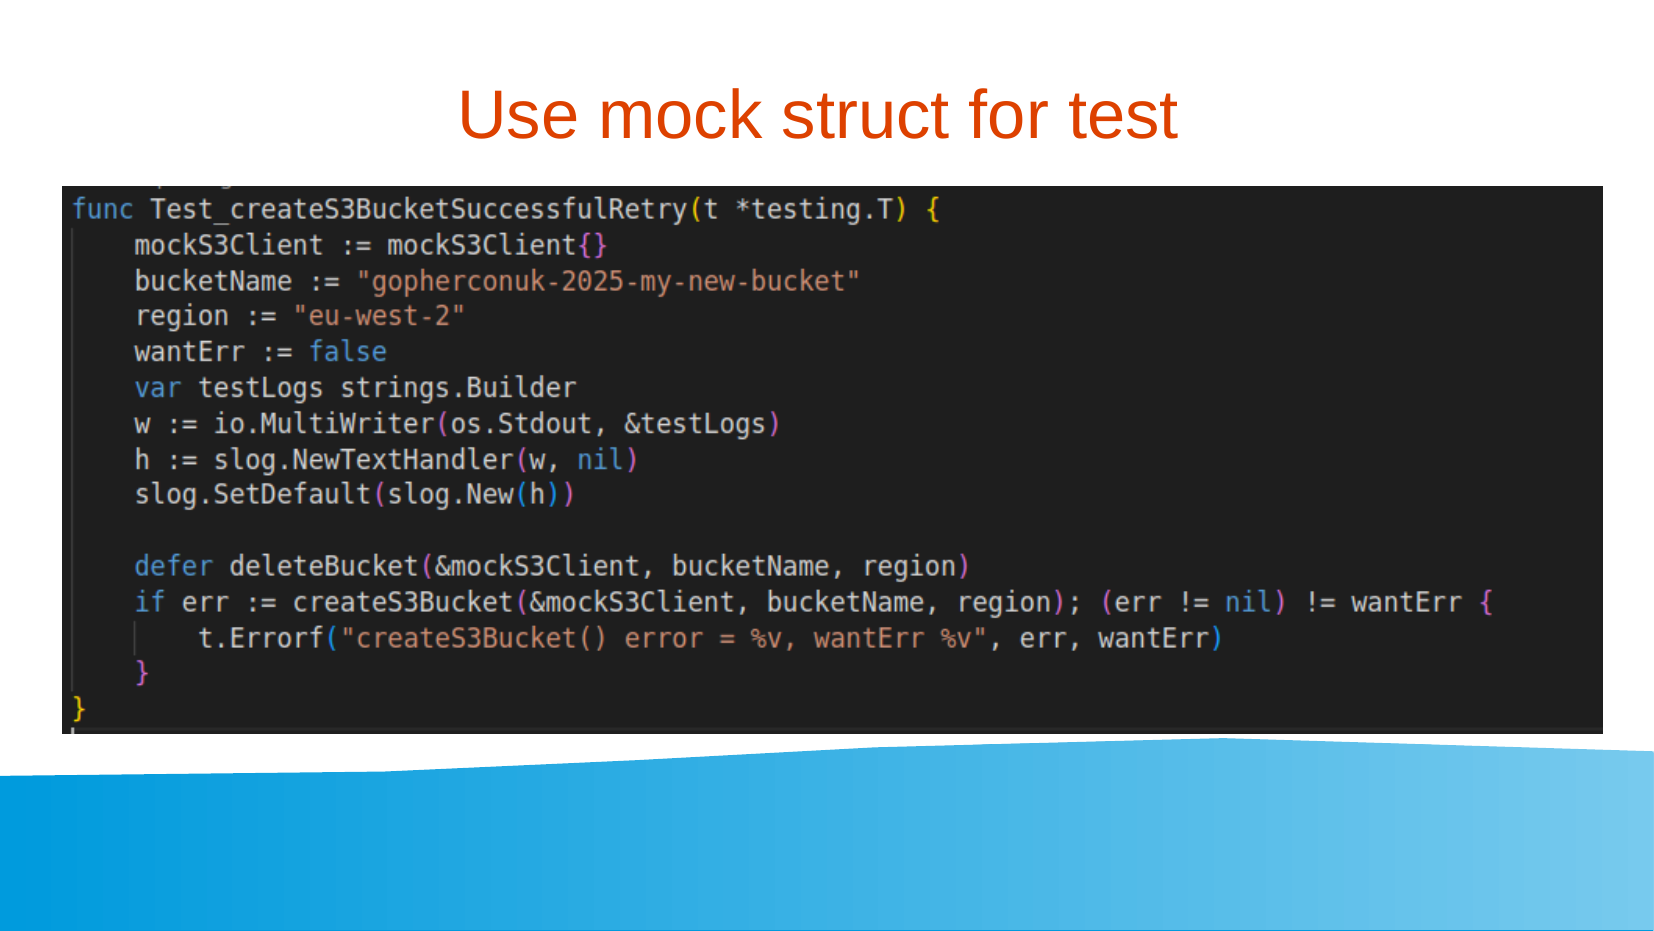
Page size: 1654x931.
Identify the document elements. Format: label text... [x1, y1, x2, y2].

title Use mock struct for test [80, 25, 1557, 186]
picture [62, 186, 1603, 734]
list [1603, 346, 1612, 468]
